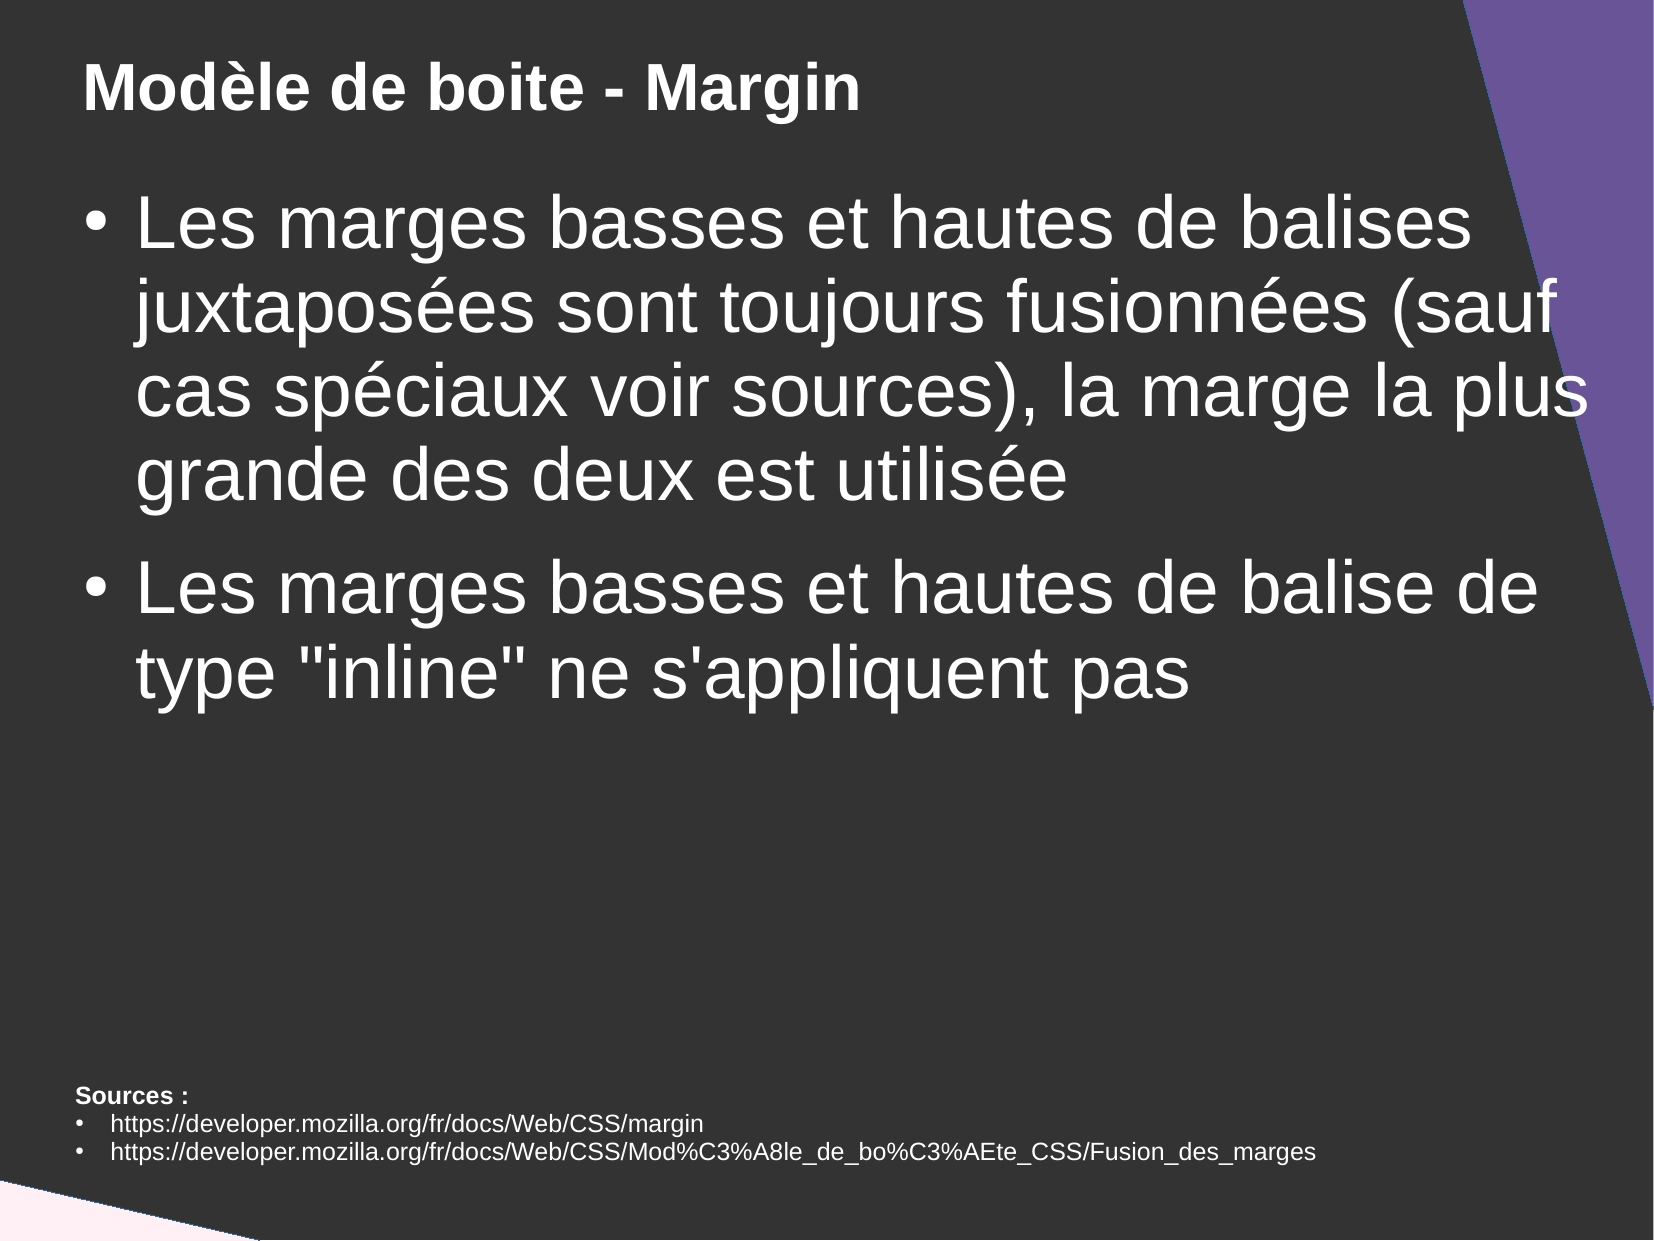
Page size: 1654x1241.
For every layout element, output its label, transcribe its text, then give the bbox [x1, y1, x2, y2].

text_box Sources : https://developer.mozilla.org/fr/docs/Web/CSS/margin https://developer.mozilla.org/fr/docs/Web/CSS/Mod%C3%A8le_de_bo%C3%AEte_CSS/Fusion_des_marges [60, 1074, 1546, 1217]
text_box [1463, 0, 1654, 710]
text_box [0, 1180, 263, 1241]
title Modèle de boite - Margin [82, 49, 1571, 130]
list Les marges basses et hautes de balises juxtaposées sont toujours fusionnées (sauf cas spéciaux voir sources), la marge la plus grande des deux est utilisée Les marges basses et hautes de balise de type "inline" ne s'appliquent pas [64, 180, 1604, 1111]
